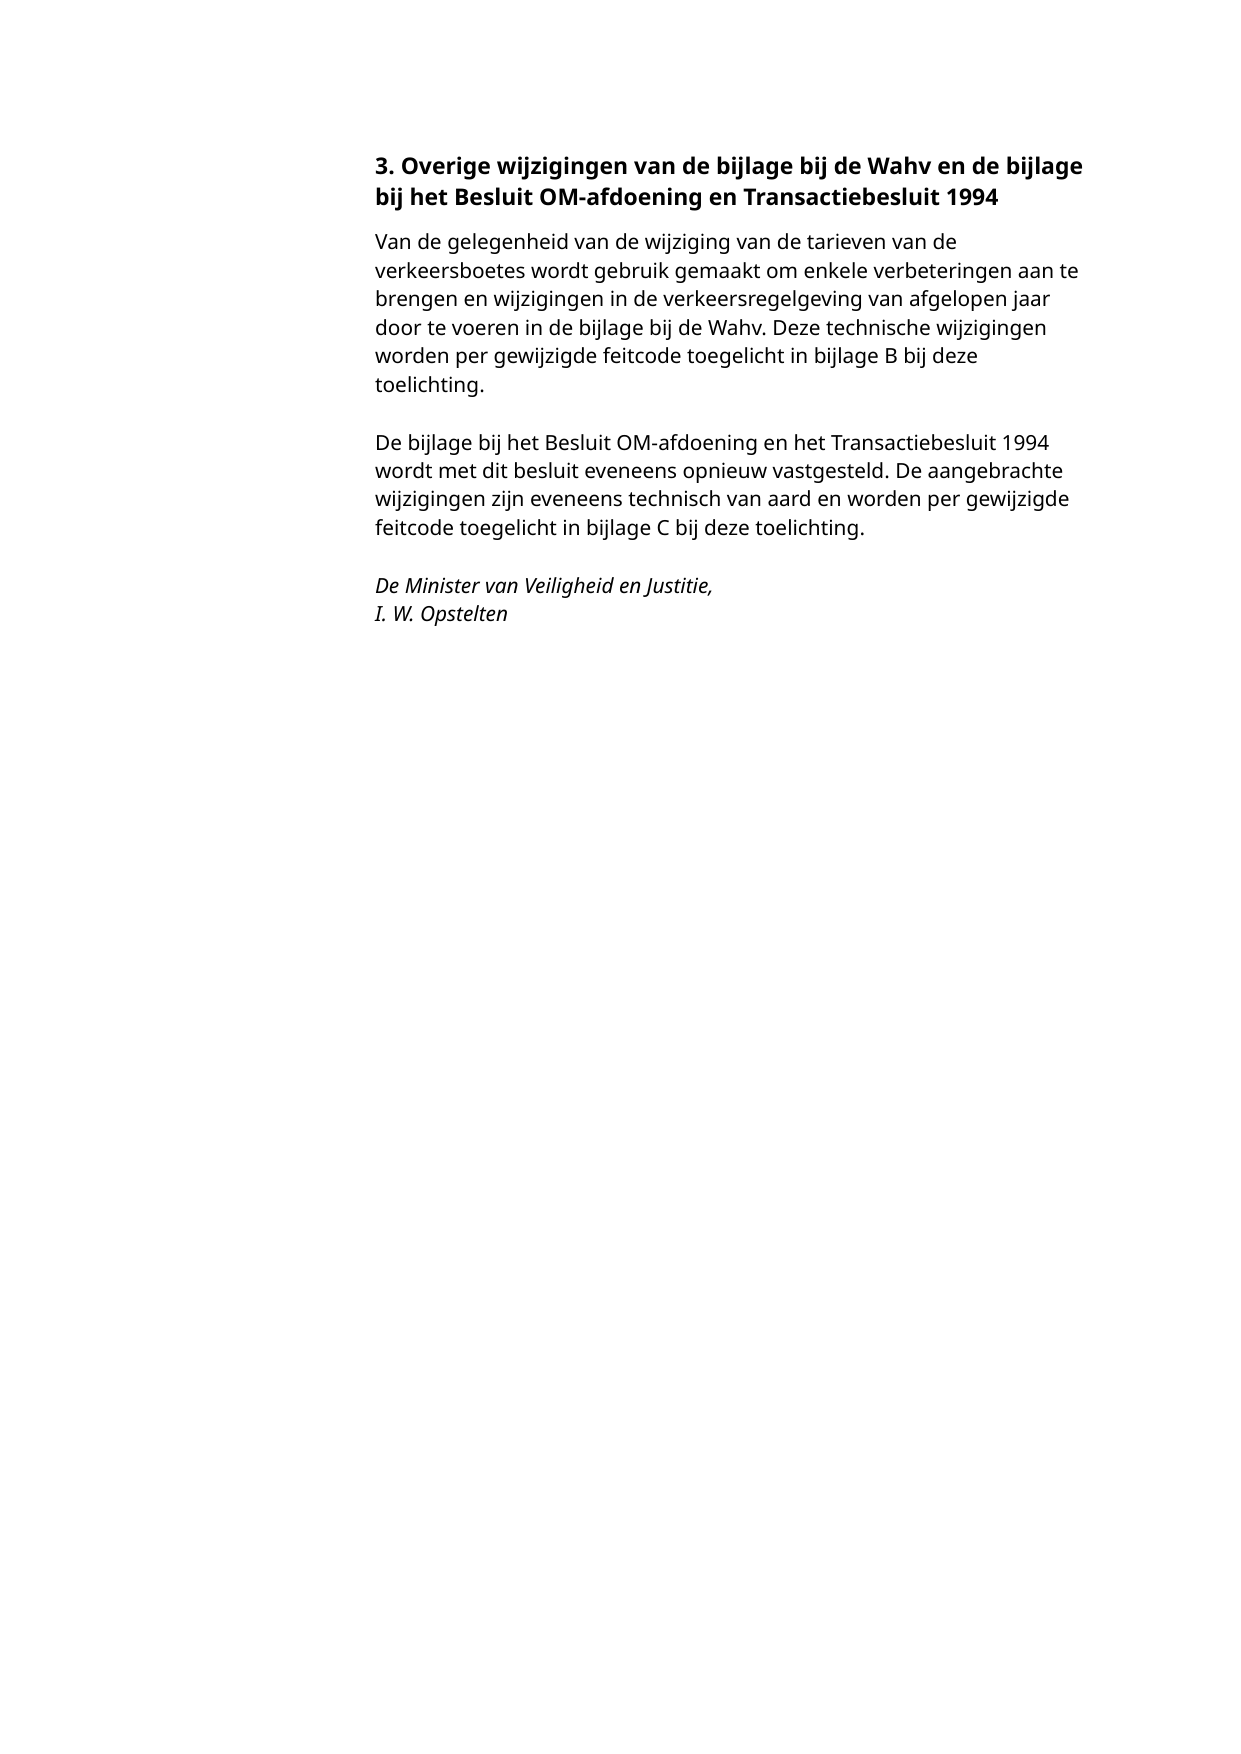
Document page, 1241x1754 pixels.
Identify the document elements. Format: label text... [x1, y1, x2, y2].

text De bijlage bij het Besluit OM-afdoening en het Transactiebesluit 1994 wordt met dit besluit eveneens opnieuw vastgesteld. De aangebrachte wijzigingen zijn eveneens technisch van aard en worden per gewijzigde feitcode toegelicht in bijlage C bij deze toelichting. [375, 428, 1090, 541]
text Van de gelegenheid van de wijziging van de tarieven van de verkeersboetes wordt gebruik gemaakt om enkele verbeteringen aan te brengen en wijzigingen in de verkeersregelgeving van afgelopen jaar door te voeren in de bijlage bij de Wahv. Deze technische wijzigingen worden per gewijzigde feitcode toegelicht in bijlage B bij deze toelichting. [375, 227, 1090, 398]
text De Minister van Veiligheid en Justitie, [375, 571, 1090, 599]
subtitle 3. Overige wijzigingen van de bijlage bij de Wahv en de bijlage bij het Besluit OM-afdoening en Transactiebesluit 1994 [375, 150, 1090, 212]
text I. W. Opstelten [375, 599, 1090, 628]
